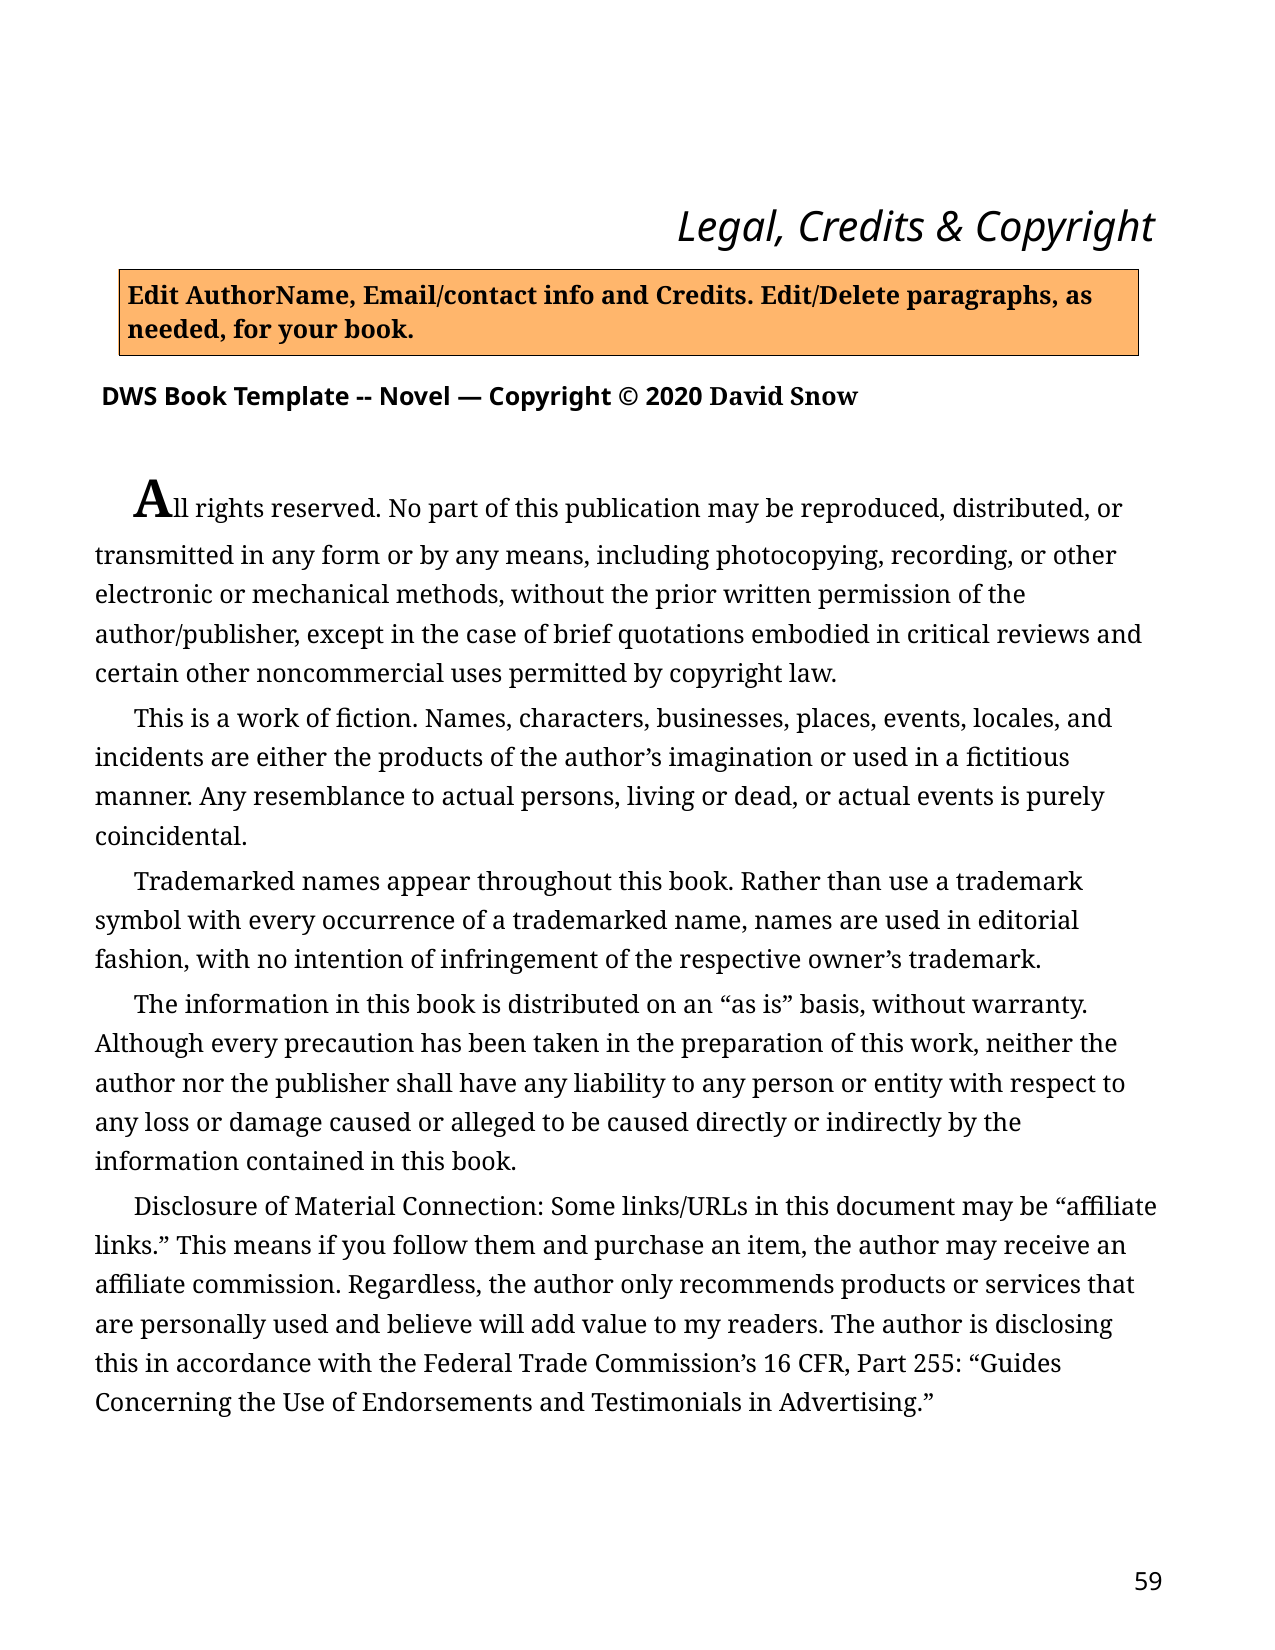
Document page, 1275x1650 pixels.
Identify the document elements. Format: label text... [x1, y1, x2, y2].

text Trademarked names appear throughout this book. Rather than use a trademark symbol with every occurrence of a trademarked name, names are used in editorial fashion, with no intention of infringement of the respective owner’s trademark. [94, 863, 1162, 976]
text All rights reserved. No part of this publication may be reproduced, distributed, or transmitted in any form or by any means, including photocopying, recording, or other electronic or mechanical methods, without the prior written permission of the author/publisher, except in the case of brief quotations embodied in critical reviews and certain other noncommercial uses permitted by copyright law. [94, 461, 1162, 689]
text DWS Book Template -- Novel — Copyright © 2020 David Snow [94, 379, 1162, 413]
text Edit AuthorName, Email/contact info and Credits. Edit/Delete paragraphs, as needed, for your book. [120, 270, 1138, 355]
text The information in this book is distributed on an “as is” basis, without warranty. Although every precaution has been taken in the preparation of this work, neither the author nor the publisher shall have any liability to any person or entity with respect to any loss or damage caused or alleged to be caused directly or indirectly by the information contained in this book. [94, 987, 1162, 1178]
subtitle Legal, Credits & Copyright [94, 194, 1162, 257]
text Disclosure of Material Connection: Some links/URLs in this document may be “affiliate links.” This means if you follow them and purchase an item, the author may receive an affiliate commission. Regardless, the author only recommends products or services that are personally used and believe will add value to my readers. The author is disclosing this in accordance with the Federal Trade Commission’s 16 CFR, Part 255: “Guides Concerning the Use of Endorsements and Testimonials in Advertising.” [94, 1189, 1162, 1419]
text This is a work of fiction. Names, characters, businesses, places, events, locales, and incidents are either the products of the author’s imagination or used in a fictitious manner. Any resemblance to actual persons, living or dead, or actual events is purely coincidental. [94, 701, 1162, 852]
